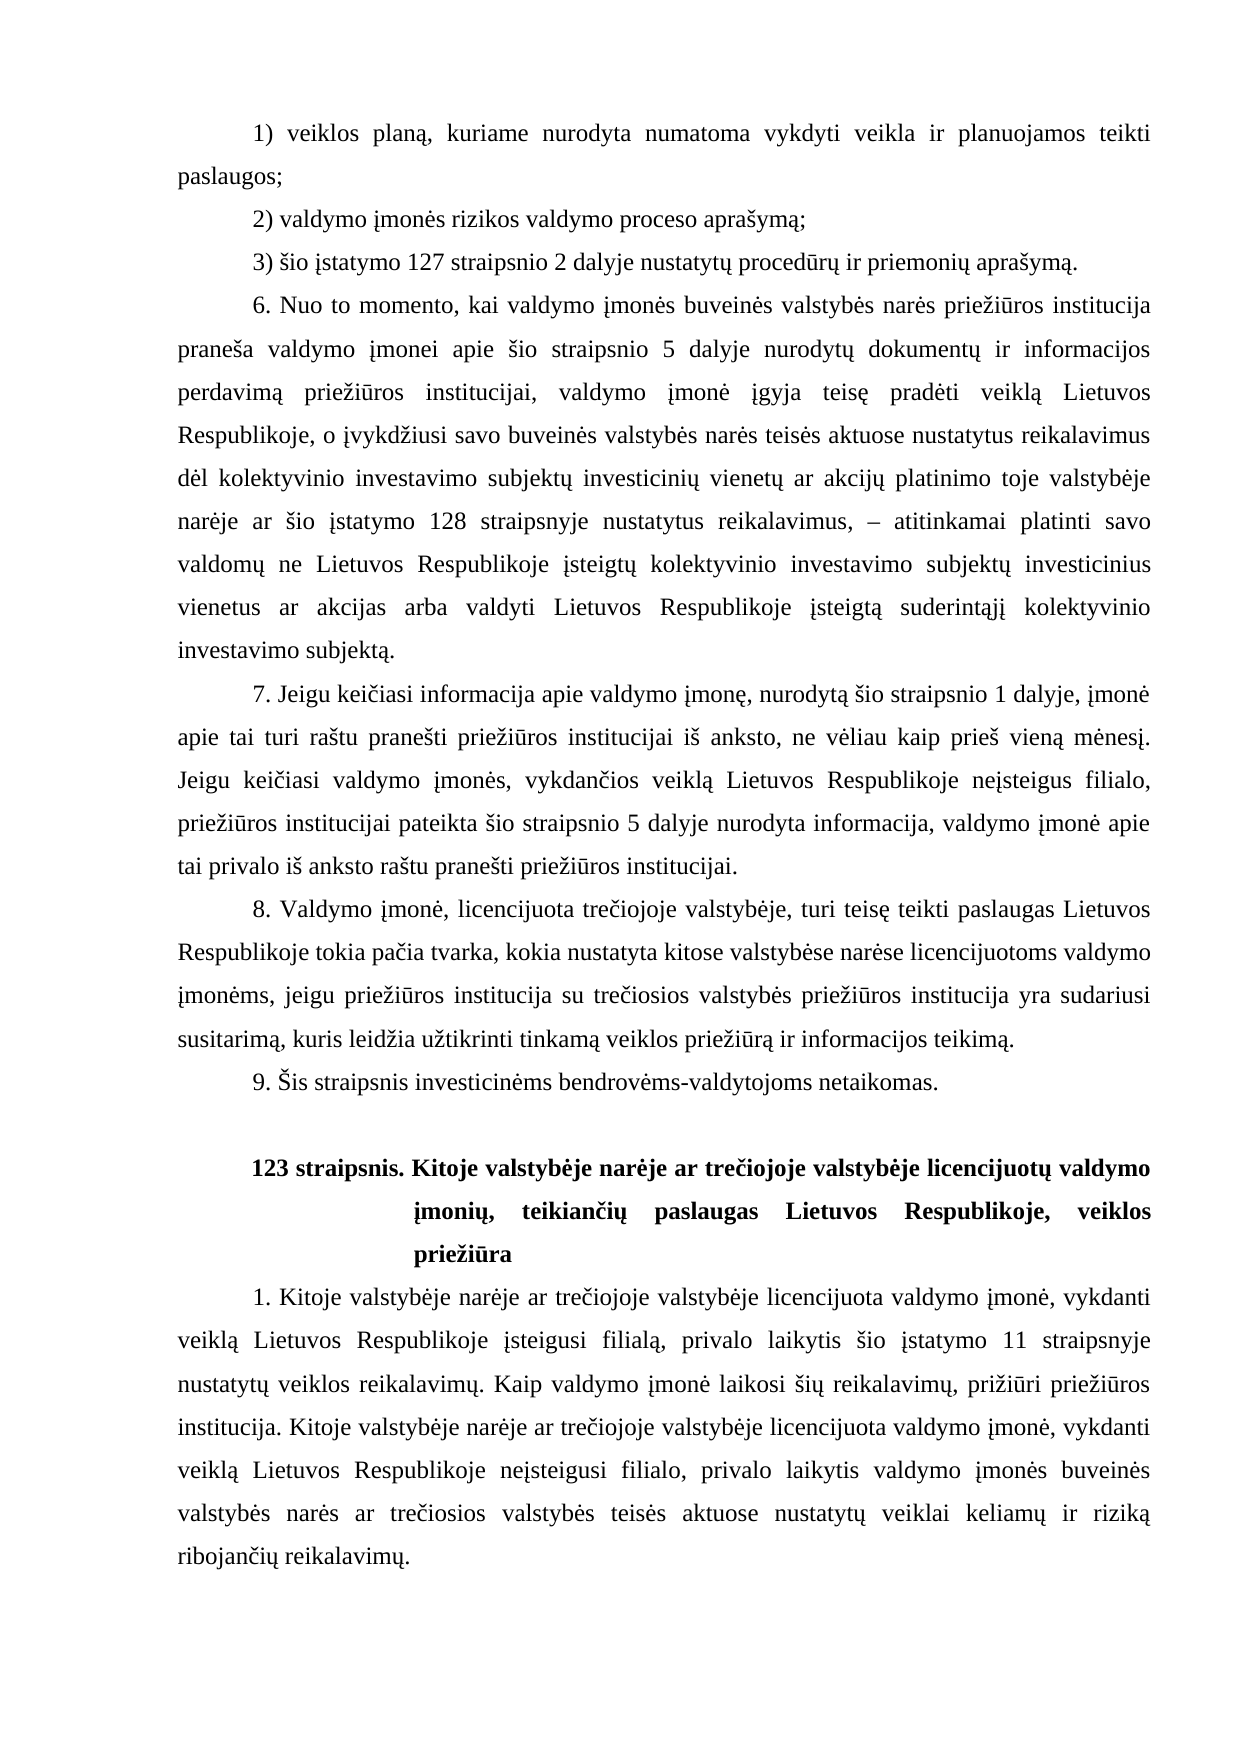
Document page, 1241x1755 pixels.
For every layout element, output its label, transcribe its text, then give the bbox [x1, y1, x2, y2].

text 3) šio įstatymo 127 straipsnio 2 dalyje nustatytų procedūrų ir priemonių aprašymą. [177, 247, 1152, 276]
text 7. Jeigu keičiasi informacija apie valdymo įmonę, nurodytą šio straipsnio 1 dalyje, įmonė apie tai turi raštu pranešti priežiūros institucijai iš anksto, ne vėliau kaip prieš vieną mėnesį. Jeigu keičiasi valdymo įmonės, vykdančios veiklą Lietuvos Respublikoje neįsteigus filialo, priežiūros institucijai pateikta šio straipsnio 5 dalyje nurodyta informacija, valdymo įmonė apie tai privalo iš anksto raštu pranešti priežiūros institucijai. [177, 679, 1152, 880]
text 6. Nuo to momento, kai valdymo įmonės buveinės valstybės narės priežiūros institucija praneša valdymo įmonei apie šio straipsnio 5 dalyje nurodytų dokumentų ir informacijos perdavimą priežiūros institucijai, valdymo įmonė įgyja teisę pradėti veiklą Lietuvos Respublikoje, o įvykdžiusi savo buveinės valstybės narės teisės aktuose nustatytus reikalavimus dėl kolektyvinio investavimo subjektų investicinių vienetų ar akcijų platinimo toje valstybėje narėje ar šio įstatymo 128 straipsnyje nustatytus reikalavimus, – atitinkamai platinti savo valdomų ne Lietuvos Respublikoje įsteigtų kolektyvinio investavimo subjektų investicinius vienetus ar akcijas arba valdyti Lietuvos Respublikoje įsteigtą suderintąjį kolektyvinio investavimo subjektą. [177, 291, 1152, 664]
text 8. Valdymo įmonė, licencijuota trečiojoje valstybėje, turi teisę teikti paslaugas Lietuvos Respublikoje tokia pačia tvarka, kokia nustatyta kitose valstybėse narėse licencijuotoms valdymo įmonėms, jeigu priežiūros institucija su trečiosios valstybės priežiūros institucija yra sudariusi susitarimą, kuris leidžia užtikrinti tinkamą veiklos priežiūrą ir informacijos teikimą. [177, 894, 1152, 1052]
text 9. Šis straipsnis investicinėms bendrovėms-valdytojoms netaikomas. [177, 1067, 1152, 1096]
text 1) veiklos planą, kuriame nurodyta numatoma vykdyti veikla ir planuojamos teikti paslaugos; [177, 118, 1152, 190]
text 1. Kitoje valstybėje narėje ar trečiojoje valstybėje licencijuota valdymo įmonė, vykdanti veiklą Lietuvos Respublikoje įsteigusi filialą, privalo laikytis šio įstatymo 11 straipsnyje nustatytų veiklos reikalavimų. Kaip valdymo įmonė laikosi šių reikalavimų, prižiūri priežiūros institucija. Kitoje valstybėje narėje ar trečiojoje valstybėje licencijuota valdymo įmonė, vykdanti veiklą Lietuvos Respublikoje neįsteigusi filialo, privalo laikytis valdymo įmonės buveinės valstybės narės ar trečiosios valstybės teisės aktuose nustatytų veiklai keliamų ir riziką ribojančių reikalavimų. [177, 1282, 1152, 1570]
text 2) valdymo įmonės rizikos valdymo proceso aprašymą; [177, 204, 1152, 233]
text 123 straipsnis. Kitoje valstybėje narėje ar trečiojoje valstybėje licencijuotų valdymo įmonių, teikiančių paslaugas Lietuvos Respublikoje, veiklos priežiūra [251, 1153, 1152, 1268]
